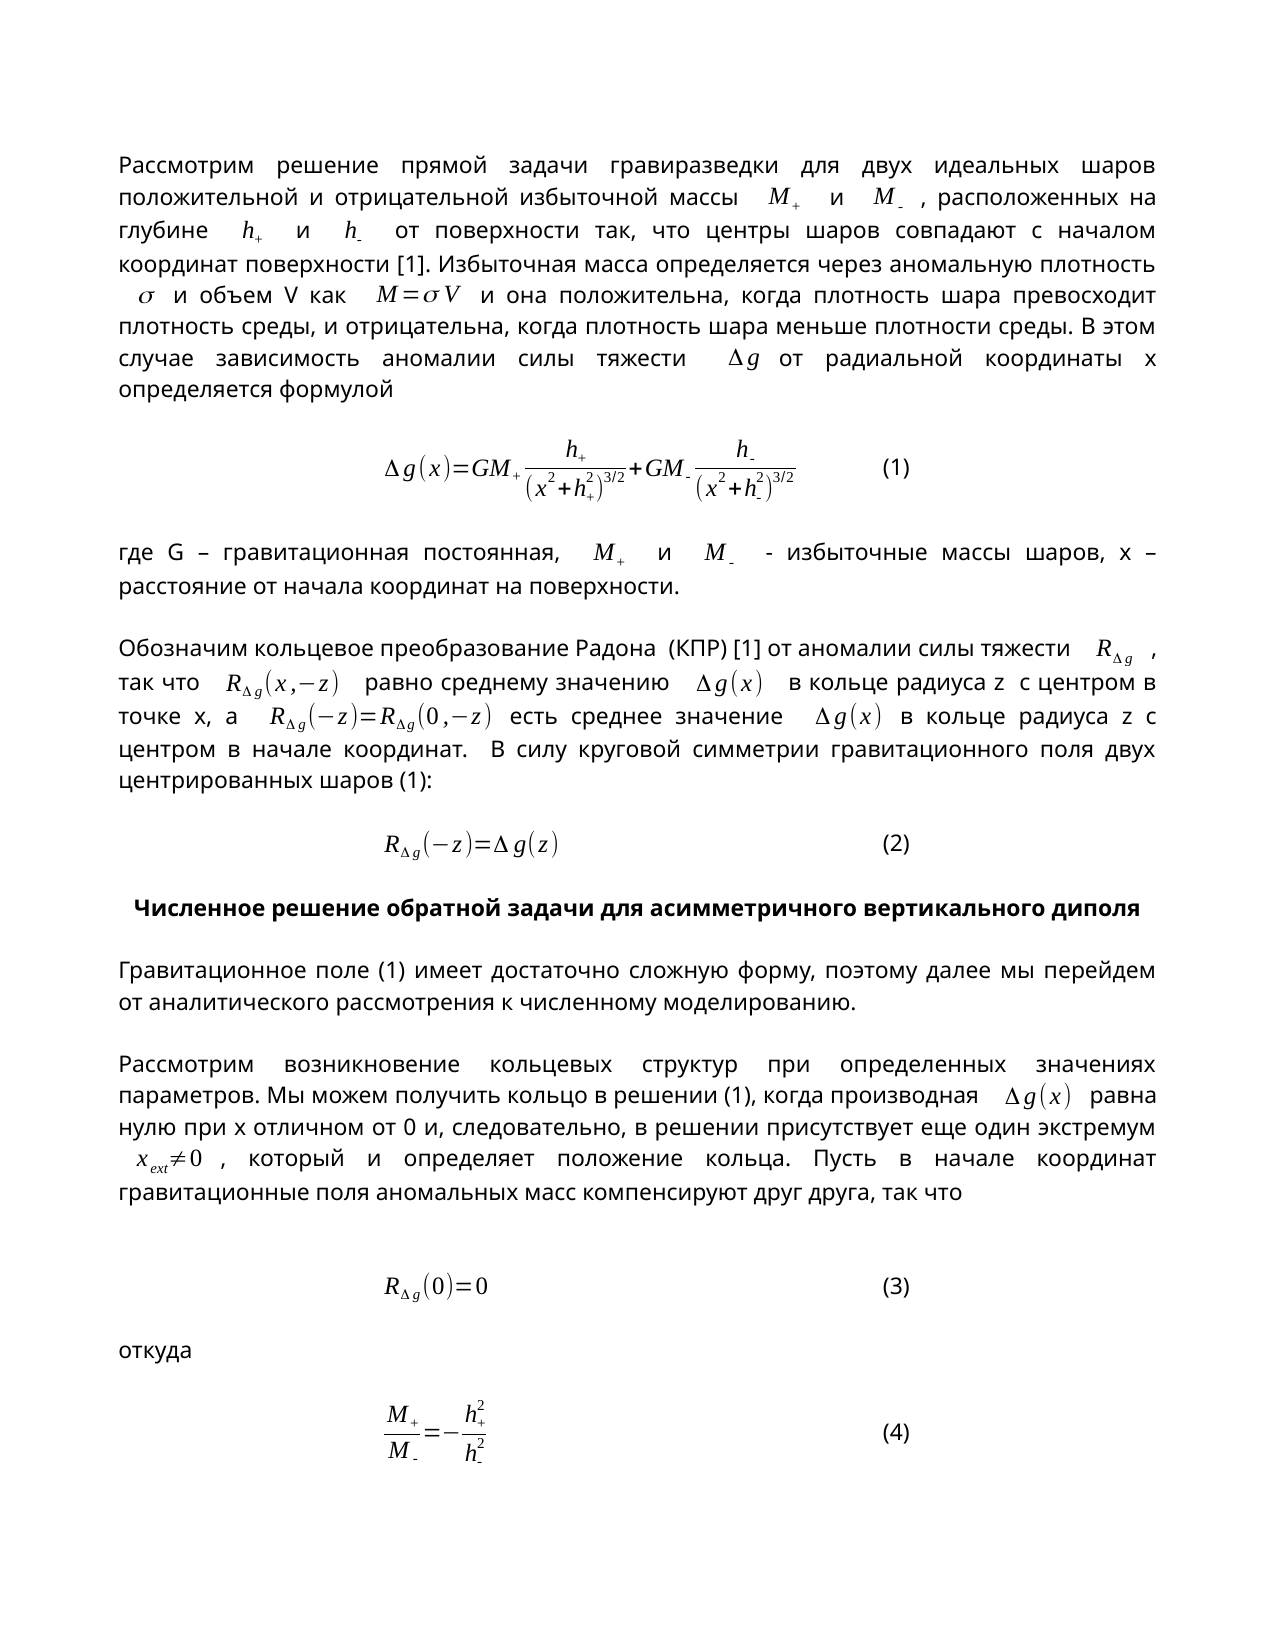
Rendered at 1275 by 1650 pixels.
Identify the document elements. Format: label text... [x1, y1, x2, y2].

text (1) [118, 435, 1157, 505]
text где G – гравитационная постоянная, и - избыточные массы шаров, x – расстояние от начала координат на поверхности. [118, 536, 1157, 601]
text Рассмотрим решение прямой задачи гравиразведки для двух идеальных шаров положительной и отрицательной избыточной массы и , расположенных на глубине и от поверхности так, что центры шаров совпадают с началом координат поверхности [1]. Избыточная масса определяется через аномальную плотностьи объем V как и она положительна, когда плотность шара превосходит плотность среды, и отрицательна, когда плотность шара меньше плотности среды. В этом случае зависимость аномалии силы тяжести от радиальной координаты x определяется формулой [118, 149, 1157, 404]
text Численное решение обратной задачи для асимметричного вертикального диполя [118, 892, 1157, 923]
text Обозначим кольцевое преобразование Радона (КПР) [1] от аномалии силы тяжести , так что равно среднему значению в кольце радиуса z с центром в точке x, а есть среднее значение в кольце радиуса z с центром в начале координат. В силу круговой симметрии гравитационного поля двух центрированных шаров (1): [118, 632, 1157, 796]
text (4) [118, 1397, 1157, 1470]
text (3) [118, 1269, 1157, 1303]
text (2) [118, 827, 1157, 861]
text Гравитационное поле (1) имеет достаточно сложную форму, поэтому далее мы перейдем от аналитического рассмотрения к численному моделированию. [118, 954, 1157, 1017]
text Рассмотрим возникновение кольцевых структур при определенных значениях параметров. Мы можем получить кольцо в решении (1), когда производная равна нулю при x отличном от 0 и, следовательно, в решении присутствует еще один экстремум , который и определяет положение кольца. Пусть в начале координат гравитационные поля аномальных масс компенсируют друг друга, так что [118, 1048, 1157, 1207]
text откуда [118, 1334, 1157, 1366]
